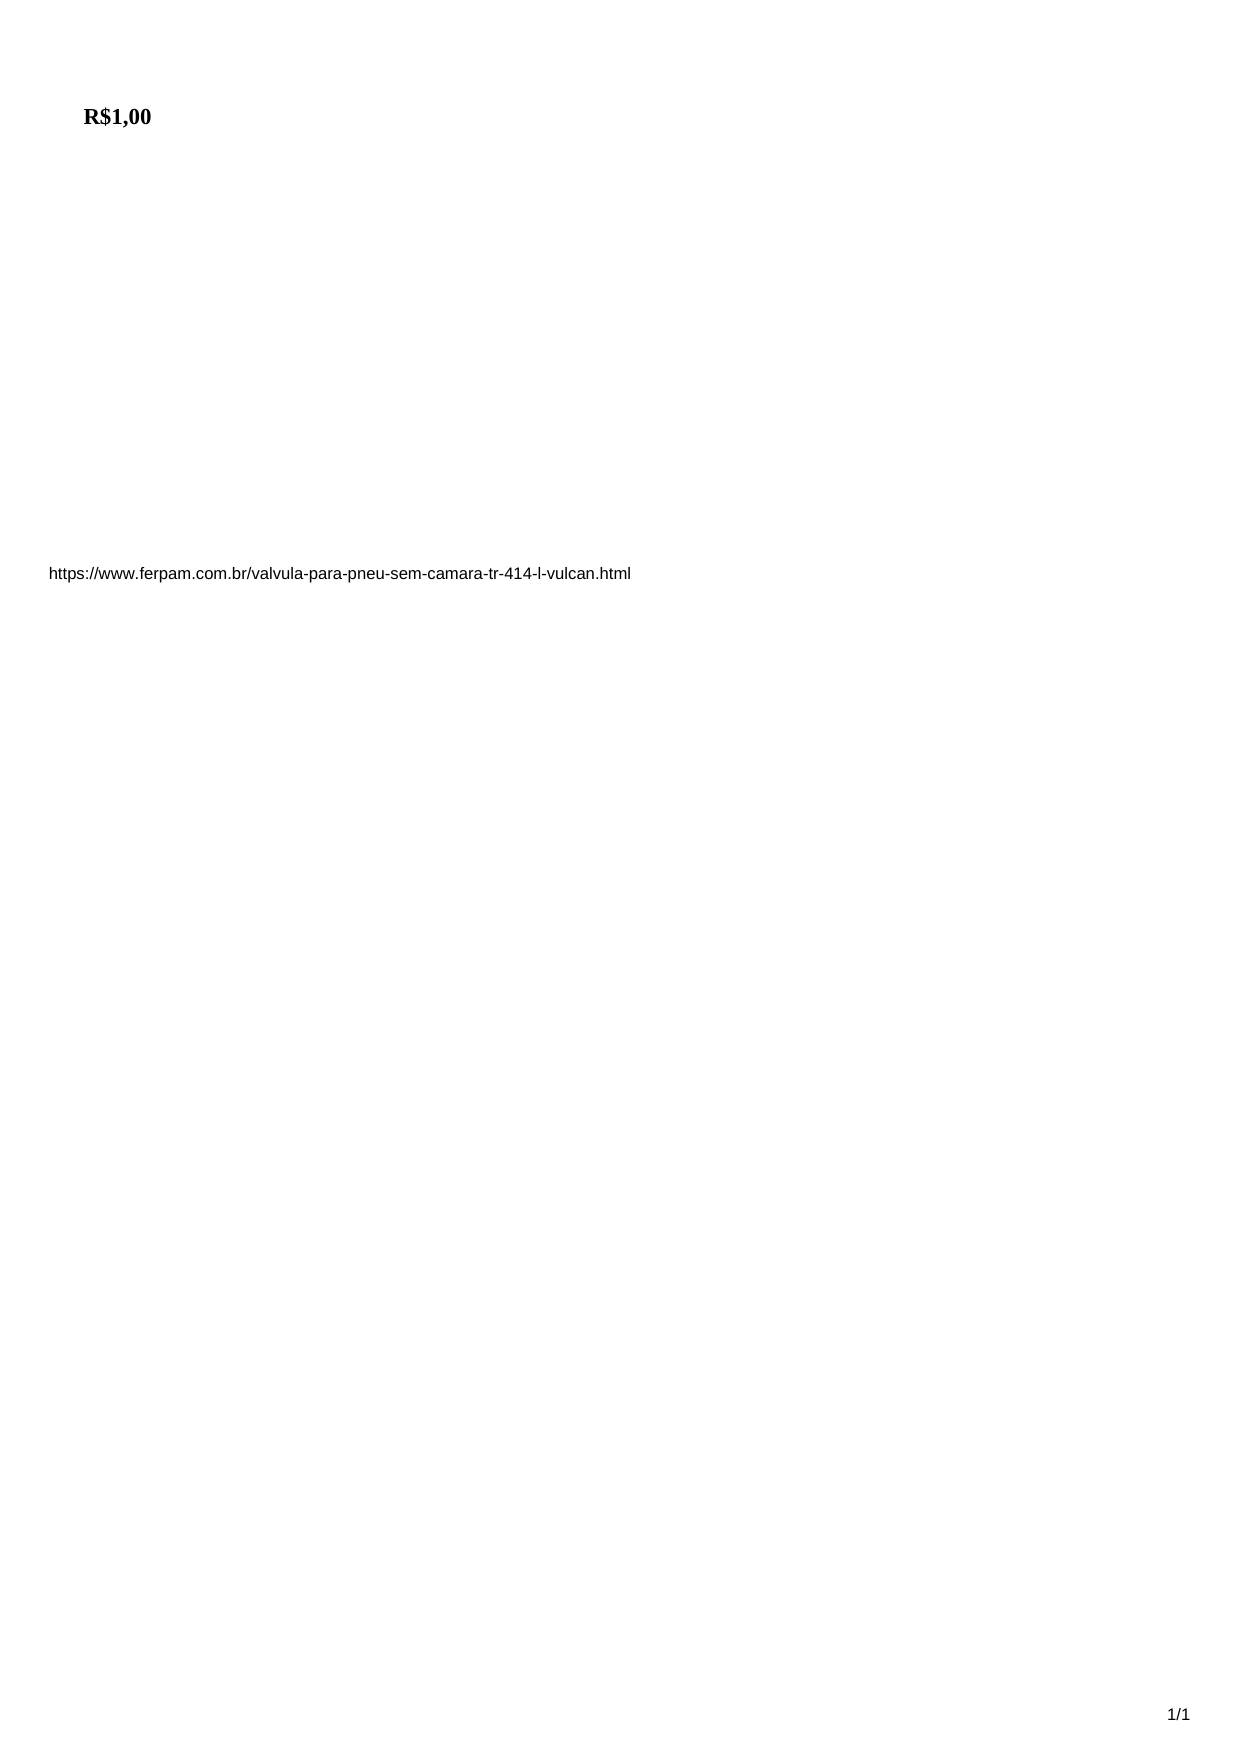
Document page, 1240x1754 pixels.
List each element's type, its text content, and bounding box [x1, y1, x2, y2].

subtitle R$1,00 [83, 103, 1190, 129]
text https://www.ferpam.com.br/valvula-para-pneu-sem-camara-tr-414-l-vulcan.html [48, 563, 1190, 583]
